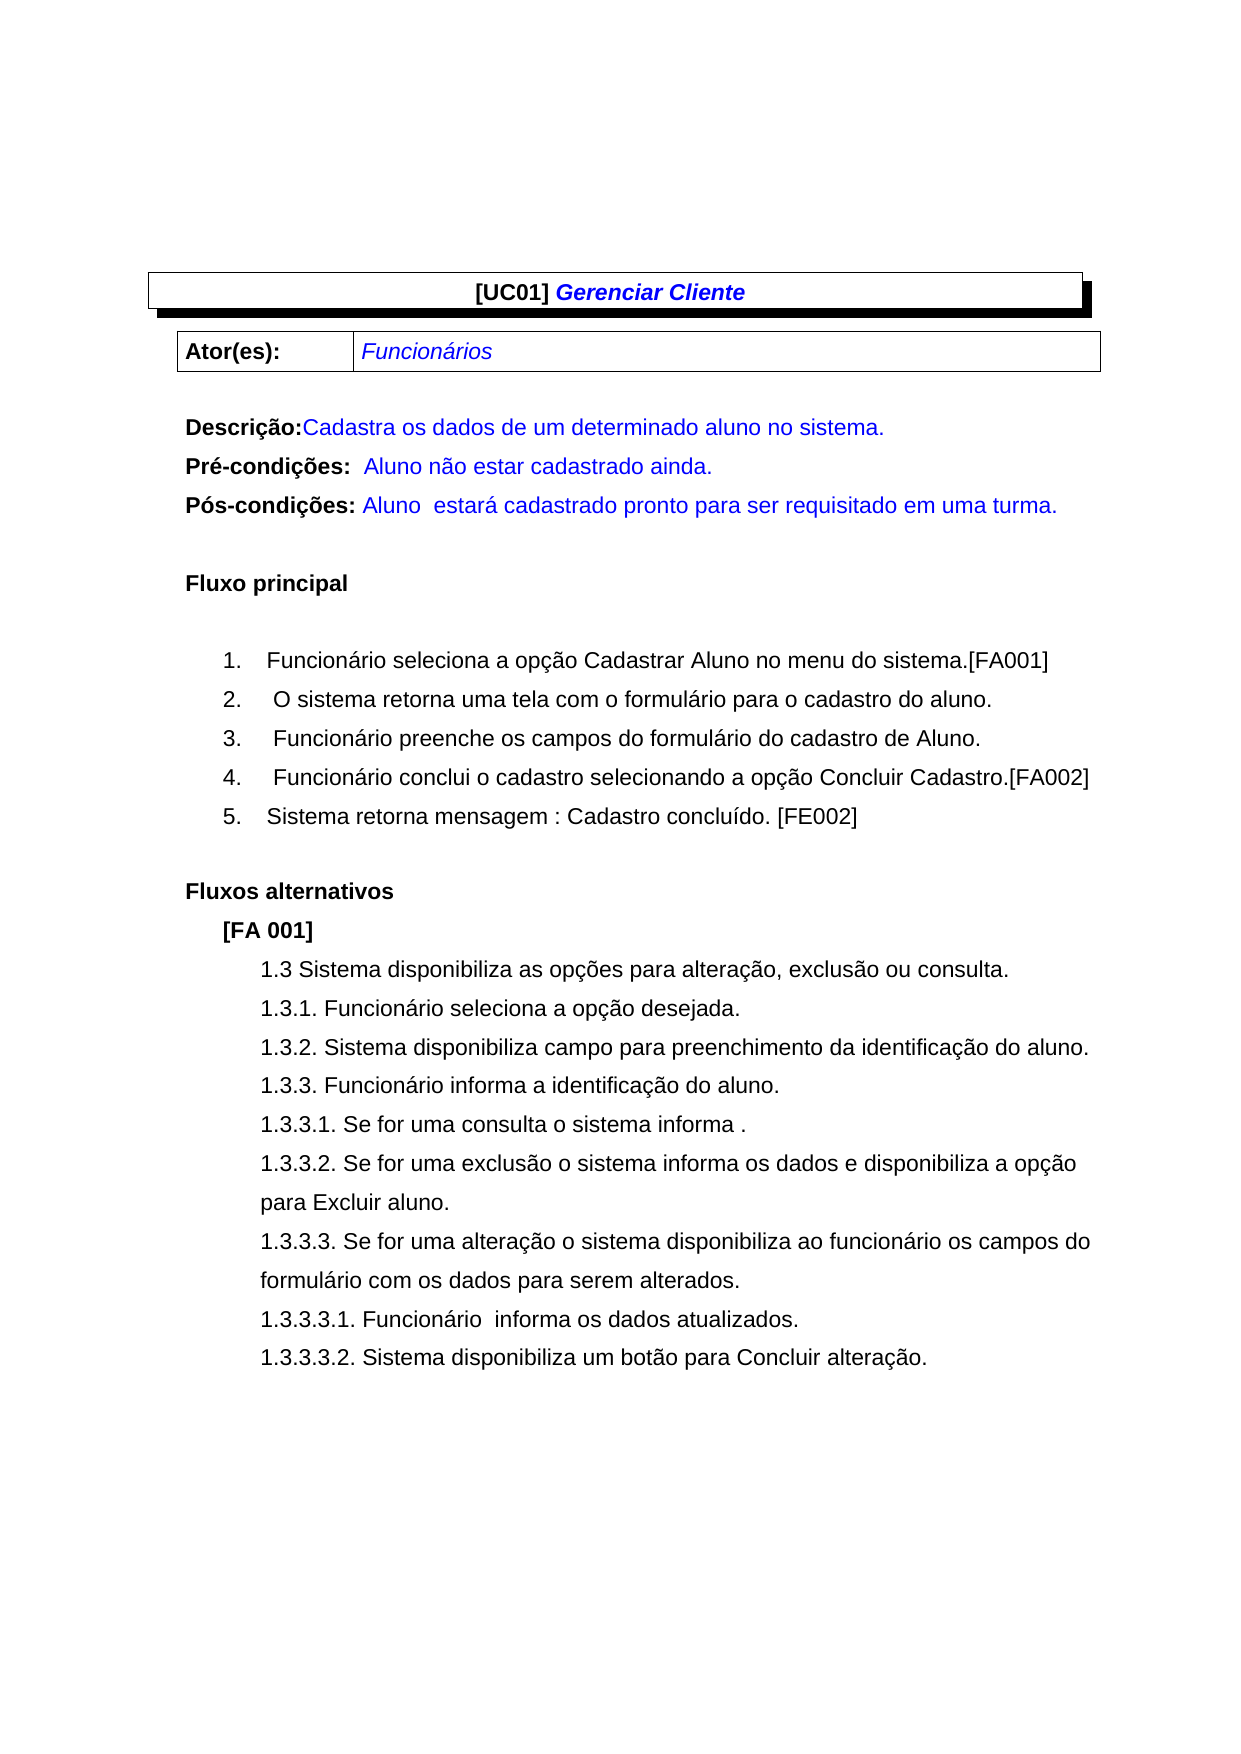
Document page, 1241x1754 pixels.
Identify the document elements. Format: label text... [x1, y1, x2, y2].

text Pré-condições: Aluno não estar cadastrado ainda. [185, 453, 1092, 479]
list 1.3.2. Sistema disponibiliza campo para preenchimento da identificação do aluno. [223, 1033, 1092, 1060]
list O sistema retorna uma tela com o formulário para o cadastro do aluno. [223, 686, 1092, 713]
table_header Ator(es): [178, 332, 353, 371]
text Fluxos alternativos [185, 878, 1092, 904]
text Descrição:Cadastra os dados de um determinado aluno no sistema. [185, 414, 1092, 441]
list 1.3.3.3.1. Funcionário informa os dados atualizados. [223, 1306, 1092, 1332]
list 1.3.3.2. Se for uma exclusão o sistema informa os dados e disponibiliza a opção [223, 1150, 1092, 1176]
list Funcionário preenche os campos do formulário do cadastro de Aluno. [223, 725, 1092, 751]
text [UC01] Gerenciar Cliente [149, 273, 1082, 308]
list 1.3.3.3.2. Sistema disponibiliza um botão para Concluir alteração. [223, 1344, 1092, 1371]
list 1.3.3.3. Se for uma alteração o sistema disponibiliza ao funcionário os campos do [223, 1228, 1092, 1254]
table_header Funcionários [354, 332, 1100, 371]
list 1.3.3.1. Se for uma consulta o sistema informa . [223, 1111, 1092, 1138]
text Pós-condições: Aluno estará cadastrado pronto para ser requisitado em uma turma. [185, 492, 1092, 518]
list 1.3.3. Funcionário informa a identificação do aluno. [223, 1072, 1092, 1099]
list para Excluir aluno. [223, 1189, 1092, 1215]
list formulário com os dados para serem alterados. [223, 1267, 1092, 1293]
list Funcionário seleciona a opção Cadastrar Aluno no menu do sistema.[FA001] [223, 647, 1092, 674]
list Funcionário conclui o cadastro selecionando a opção Concluir Cadastro.[FA002] [223, 764, 1092, 790]
list 1.3.1. Funcionário seleciona a opção desejada. [223, 995, 1092, 1021]
list Sistema retorna mensagem : Cadastro concluído. [FE002] [223, 803, 1092, 829]
text Fluxo principal [185, 570, 1092, 596]
text [FA 001] [223, 917, 1092, 943]
list 1.3 Sistema disponibiliza as opções para alteração, exclusão ou consulta. [223, 956, 1092, 982]
